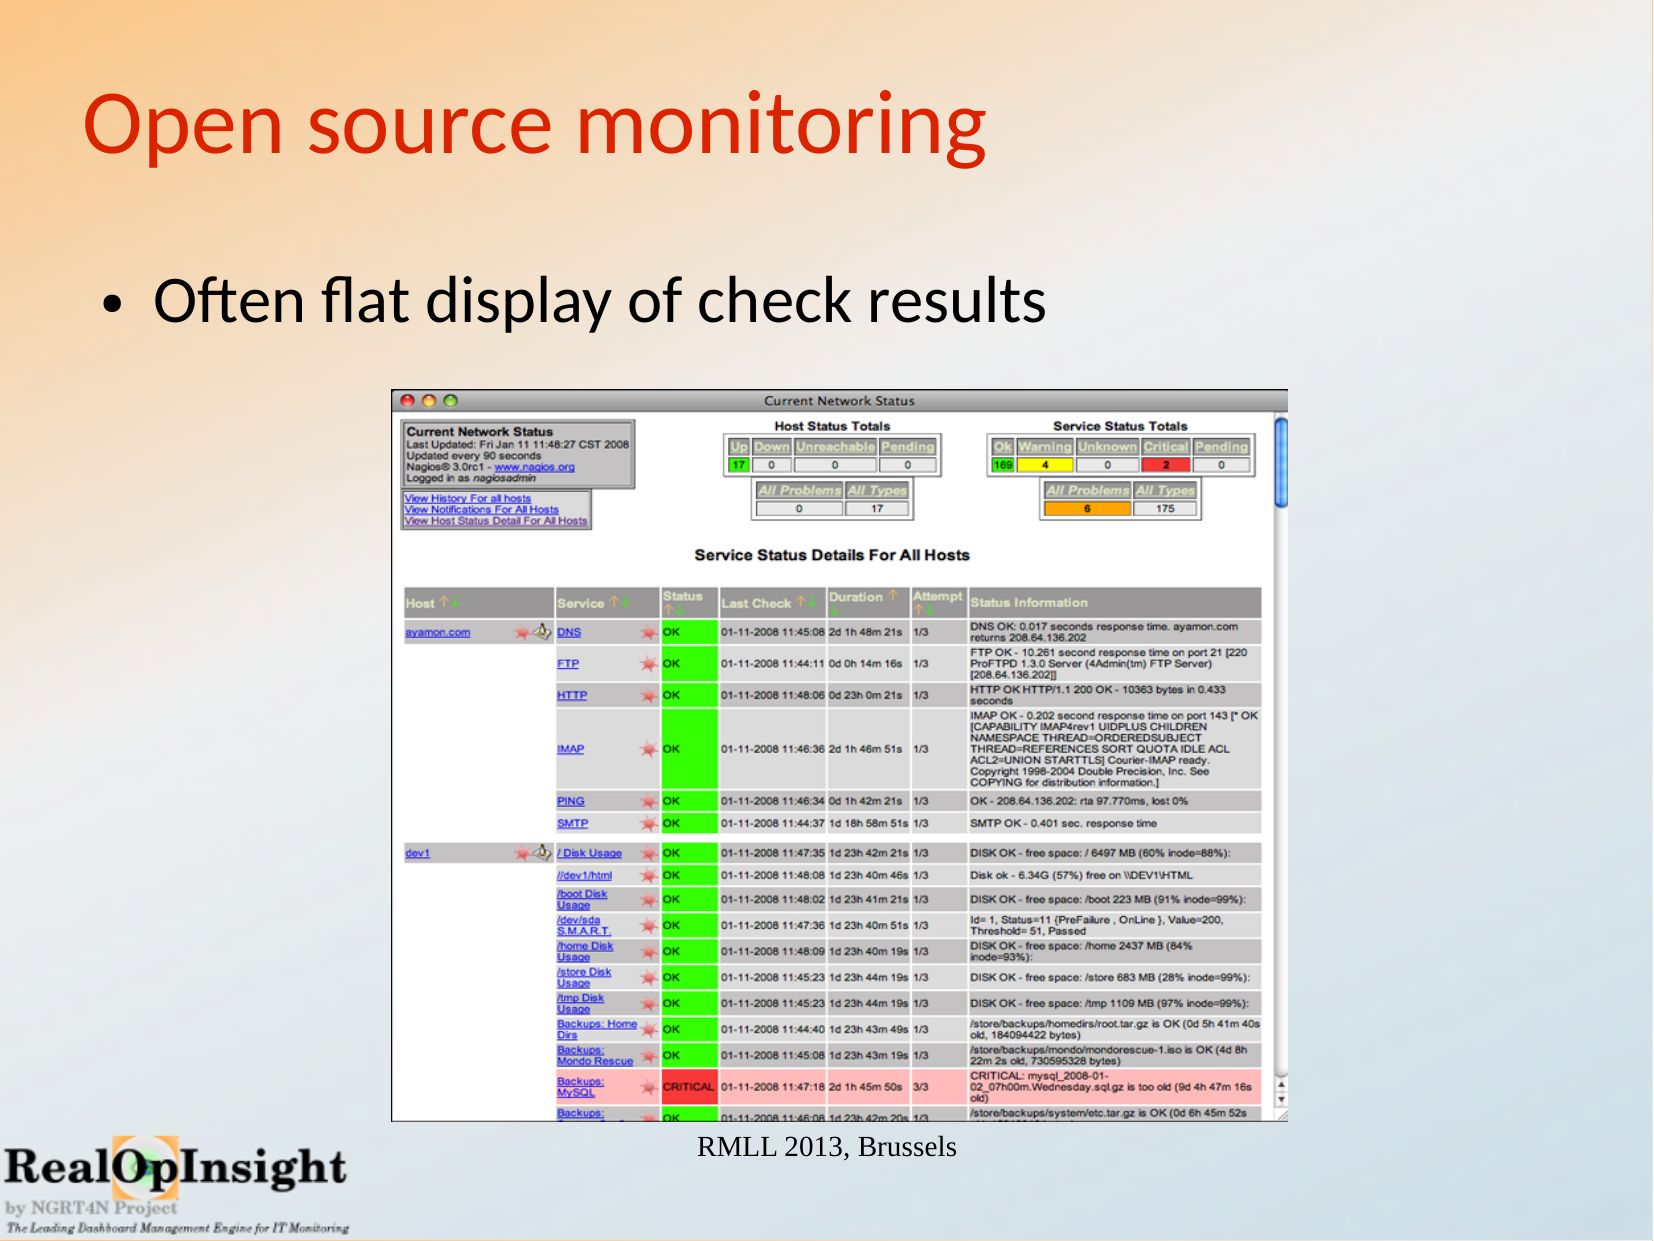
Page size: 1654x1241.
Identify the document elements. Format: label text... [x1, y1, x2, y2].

title Open source monitoring [82, 49, 1547, 213]
picture [0, 0, 1654, 1241]
list Often flat display of check results [82, 272, 1538, 993]
